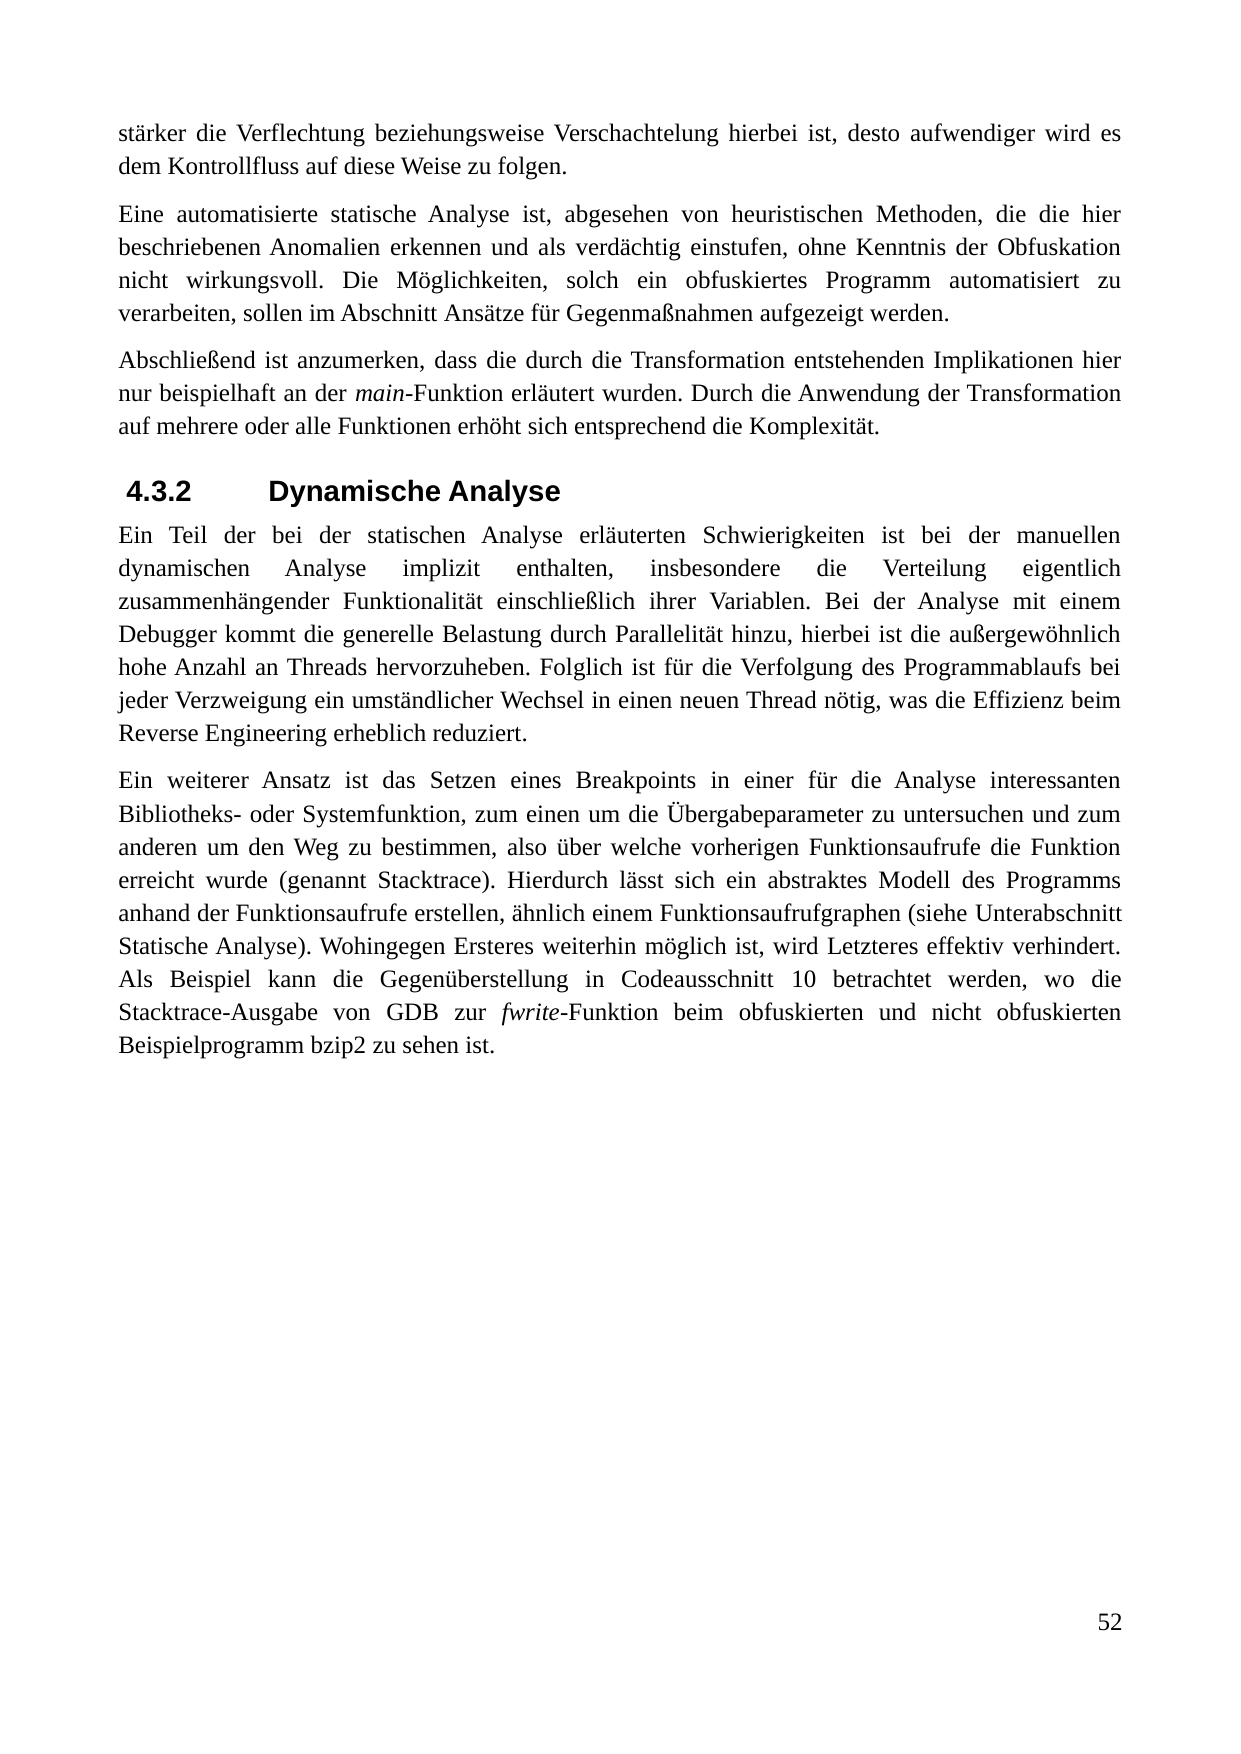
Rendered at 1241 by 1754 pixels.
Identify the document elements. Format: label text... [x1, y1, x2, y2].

text stärker die Verflechtung beziehungsweise Verschachtelung hierbei ist, desto aufwendiger wird es dem Kontrollfluss auf diese Weise zu folgen. [118, 118, 1122, 180]
text Abschließend ist anzumerken, dass die durch die Transformation entstehenden Implikationen hier nur beispielhaft an der main-Funktion erläutert wurden. Durch die Anwendung der Transformation auf mehrere oder alle Funktionen erhöht sich entsprechend die Komplexität. [118, 345, 1122, 440]
text Ein Teil der bei der statischen Analyse erläuterten Schwierigkeiten ist bei der manuellen dynamischen Analyse implizit enthalten, insbesondere die Verteilung eigentlich zusammenhängender Funktionalität einschließlich ihrer Variablen. Bei der Analyse mit einem Debugger kommt die generelle Belastung durch Parallelität hinzu, hierbei ist die außergewöhnlich hohe Anzahl an Threads hervorzuheben. Folglich ist für die Verfolgung des Programmablaufs bei jeder Verzweigung ein umständlicher Wechsel in einen neuen Thread nötig, was die Effizienz beim Reverse Engineering erheblich reduziert. [118, 520, 1122, 747]
subtitle Dynamische Analyse [118, 474, 1122, 507]
text Eine automatisierte statische Analyse ist, abgesehen von heuristischen Methoden, die die hier beschriebenen Anomalien erkennen und als verdächtig einstufen, ohne Kenntnis der Obfuskation nicht wirkungsvoll. Die Möglichkeiten, solch ein obfuskiertes Programm automatisiert zu verarbeiten, sollen im Abschnitt Ansätze für Gegenmaßnahmen aufgezeigt werden. [118, 199, 1122, 327]
text Ein weiterer Ansatz ist das Setzen eines Breakpoints in einer für die Analyse interessanten Bibliotheks- oder Systemfunktion, zum einen um die Übergabeparameter zu untersuchen und zum anderen um den Weg zu bestimmen, also über welche vorherigen Funktionsaufrufe die Funktion erreicht wurde (genannt Stacktrace). Hierdurch lässt sich ein abstraktes Modell des Programms anhand der Funktionsaufrufe erstellen, ähnlich einem Funktionsaufrufgraphen (siehe Unterabschnitt Statische Analyse). Wohingegen Ersteres weiterhin möglich ist, wird Letzteres effektiv verhindert. Als Beispiel kann die Gegenüberstellung in Codeausschnitt 10 betrachtet werden, wo die Stacktrace-Ausgabe von GDB zur fwrite-Funktion beim obfuskierten und nicht obfuskierten Beispielprogramm bzip2 zu sehen ist. [118, 766, 1122, 1058]
